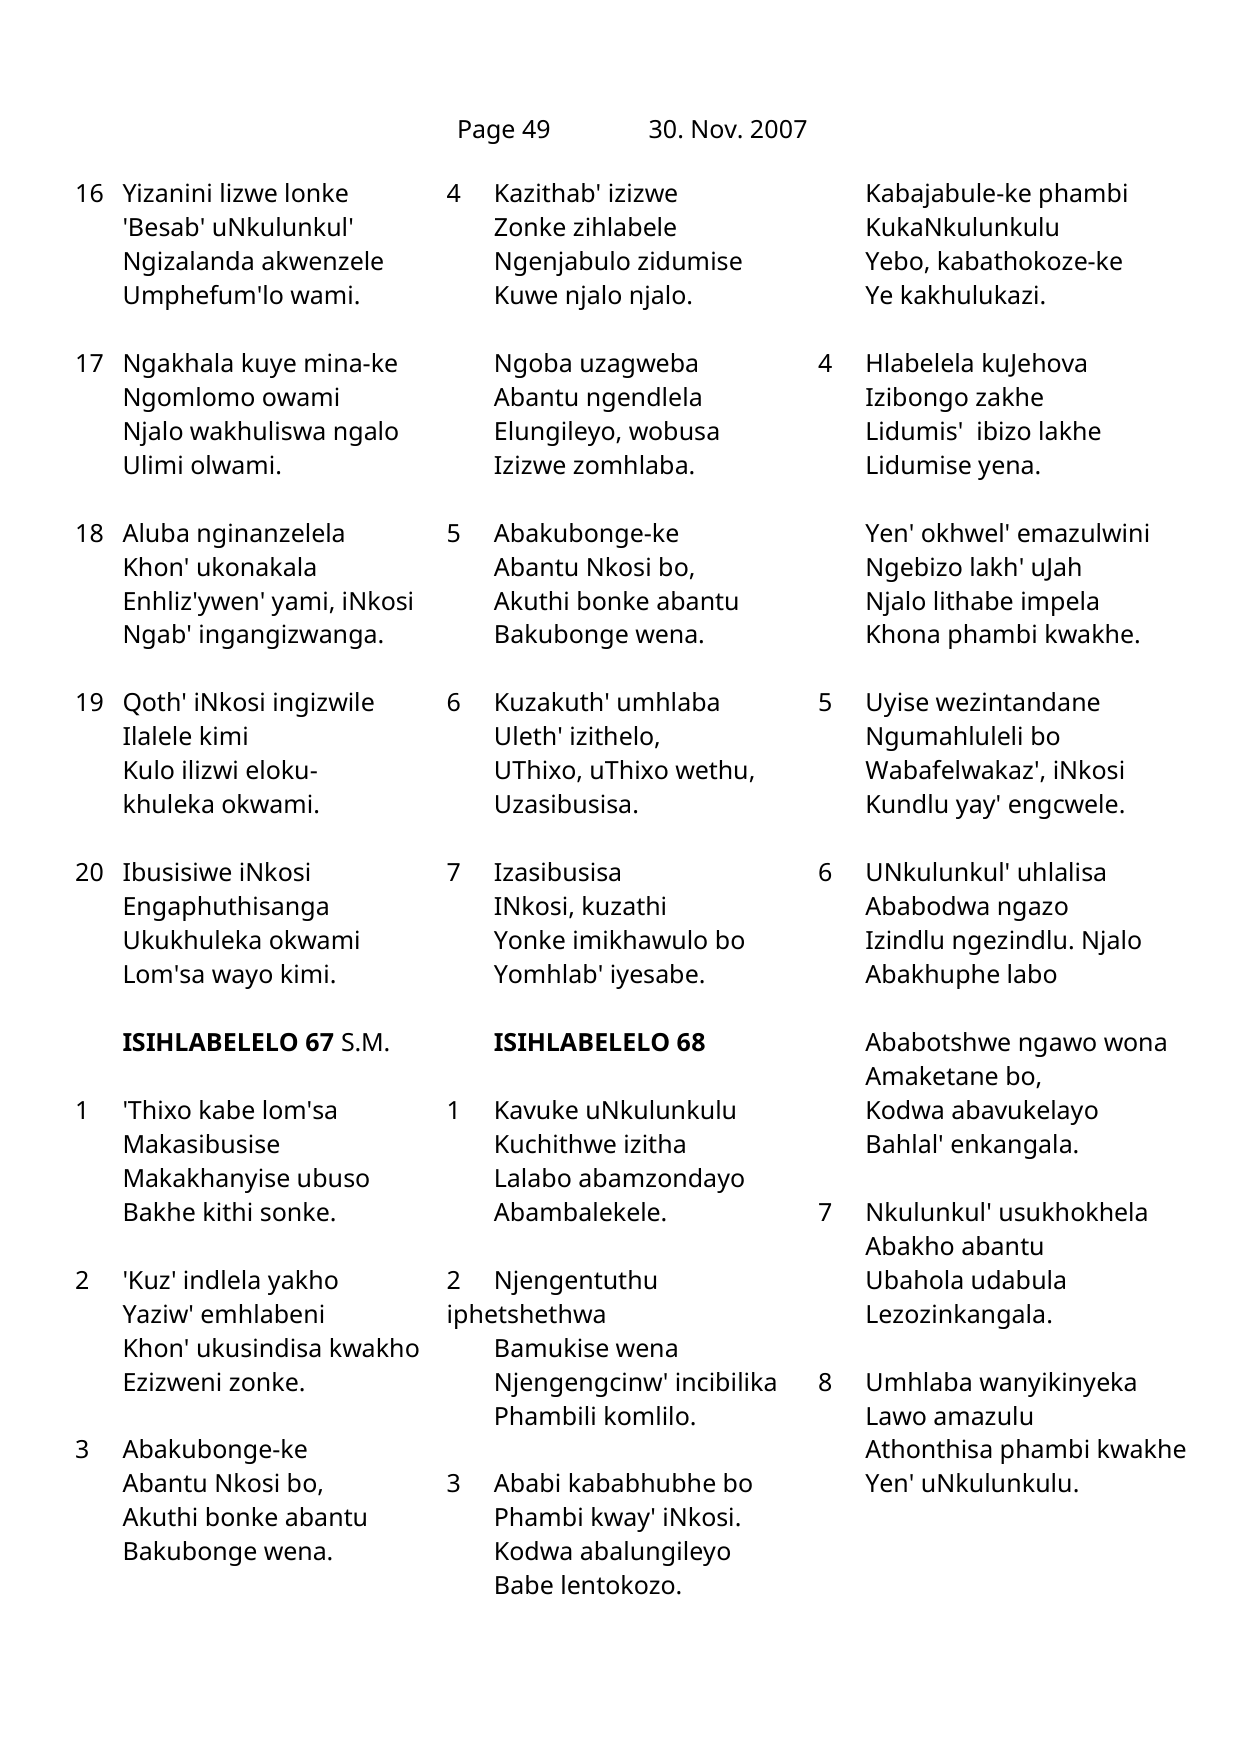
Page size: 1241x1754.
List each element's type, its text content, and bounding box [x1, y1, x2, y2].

text UThixo, uThixo wethu, [446, 753, 818, 787]
text Yonke imikhawulo bo [446, 923, 818, 957]
text Ukukhuleka okwami [75, 923, 446, 957]
text 19 Qoth' iNkosi ingizwile [75, 685, 446, 719]
text Izindlu ngezindlu. Njalo [818, 923, 1189, 957]
text 3 Abakubonge-ke [75, 1432, 446, 1466]
text 6 UNkulunkul' uhlalisa [818, 855, 1189, 889]
text Yen' uNkulunkulu. [818, 1466, 1189, 1500]
text 7 Izasibusisa [446, 855, 818, 889]
text Lawo amazulu [818, 1398, 1189, 1432]
text Kundlu yay' engcwele. [818, 787, 1189, 821]
text INkosi, kuzathi [446, 889, 818, 923]
text Bahlal' enkangala. [818, 1127, 1189, 1161]
text Akuthi bonke abantu [75, 1500, 446, 1534]
text Lidumis' ibizo lakhe [818, 414, 1189, 448]
text Kulo ilizwi eloku- [75, 753, 446, 787]
text Ulimi olwami. [75, 448, 446, 482]
text Yen' okhwel' emazulwini [818, 516, 1189, 549]
text ISIHLABELELO 68 [446, 1025, 818, 1059]
text Lalabo abamzondayo [446, 1161, 818, 1195]
text Amaketane bo, [818, 1059, 1189, 1093]
text Ilalele kimi [75, 719, 446, 753]
text Elungileyo, wobusa [446, 414, 818, 448]
text 'Besab' uNkulunkul' [75, 210, 446, 244]
text Lom'sa wayo kimi. [75, 957, 446, 991]
text Umphefum'lo wami. [75, 278, 446, 312]
text Khon' ukonakala [75, 549, 446, 583]
text Ngumahluleli bo [818, 719, 1189, 753]
text Ababodwa ngazo [818, 889, 1189, 923]
text Yebo, kabathokoze-ke [818, 244, 1189, 278]
text Bakhe kithi sonke. [75, 1195, 446, 1229]
text Abantu ngendlela [446, 380, 818, 414]
text 5 Abakubonge-ke [446, 516, 818, 549]
text Babe lentokozo. [446, 1568, 818, 1602]
text Ye kakhulukazi. [818, 278, 1189, 312]
text Ngomlomo owami [75, 380, 446, 414]
text Khona phambi kwakhe. [818, 617, 1189, 651]
text Athonthisa phambi kwakhe [818, 1432, 1189, 1466]
text Lidumise yena. [818, 448, 1189, 482]
text Abantu Nkosi bo, [446, 549, 818, 583]
text 1 'Thixo kabe lom'sa [75, 1093, 446, 1127]
text Bakubonge wena. [75, 1534, 446, 1568]
text Ngebizo lakh' uJah [818, 549, 1189, 583]
text 6 Kuzakuth' umhlaba [446, 685, 818, 719]
text khuleka okwami. [75, 787, 446, 821]
text Uzasibusisa. [446, 787, 818, 821]
text 2 'Kuz' indlela yakho [75, 1263, 446, 1297]
text 4 Kazithab' izizwe [446, 176, 818, 210]
text Kuchithwe izitha [446, 1127, 818, 1161]
text Abakhuphe labo [818, 957, 1189, 991]
text Makakhanyise ubuso [75, 1161, 446, 1195]
text Ngenjabulo zidumise [446, 244, 818, 278]
text Kodwa abavukelayo [818, 1093, 1189, 1127]
text Kodwa abalungileyo [446, 1534, 818, 1568]
text Phambi kway' iNkosi. [446, 1500, 818, 1534]
text 8 Umhlaba wanyikinyeka [818, 1364, 1189, 1398]
text Njengengcinw' incibilika [446, 1364, 818, 1398]
text Izizwe zomhlaba. [446, 448, 818, 482]
text 3 Ababi kababhubhe bo [446, 1466, 818, 1500]
text Njalo wakhuliswa ngalo [75, 414, 446, 448]
text 4 Hlabelela kuJehova [818, 346, 1189, 380]
text 16 Yizanini lizwe lonke [75, 176, 446, 210]
text 18 Aluba nginanzelela [75, 516, 446, 549]
text Enhliz'ywen' yami, iNkosi [75, 583, 446, 617]
text 20 Ibusisiwe iNkosi [75, 855, 446, 889]
text Ubahola udabula [818, 1263, 1189, 1297]
text 5 Uyise wezintandane [818, 685, 1189, 719]
text Bamukise wena [446, 1331, 818, 1364]
text Izibongo zakhe [818, 380, 1189, 414]
text Kabajabule-ke phambi [818, 176, 1189, 210]
text Yaziw' emhlabeni [75, 1297, 446, 1331]
text Bakubonge wena. [446, 617, 818, 651]
text 2 Njengentuthu iphetshethwa [446, 1263, 818, 1331]
text Uleth' izithelo, [446, 719, 818, 753]
text Khon' ukusindisa kwakho [75, 1331, 446, 1364]
text Phambili komlilo. [446, 1398, 818, 1432]
text Abambalekele. [446, 1195, 818, 1229]
text 17 Ngakhala kuye mina-ke [75, 346, 446, 380]
text Engaphuthisanga [75, 889, 446, 923]
text KukaNkulunkulu [818, 210, 1189, 244]
text Yomhlab' iyesabe. [446, 957, 818, 991]
text 7 Nkulunkul' usukhokhela [818, 1195, 1189, 1229]
text Makasibusise [75, 1127, 446, 1161]
text Kuwe njalo njalo. [446, 278, 818, 312]
text Ngab' ingangizwanga. [75, 617, 446, 651]
text Zonke zihlabele [446, 210, 818, 244]
text Njalo lithabe impela [818, 583, 1189, 617]
text Abantu Nkosi bo, [75, 1466, 446, 1500]
text 1 Kavuke uNkulunkulu [446, 1093, 818, 1127]
text Abakho abantu [818, 1229, 1189, 1263]
text Lezozinkangala. [818, 1297, 1189, 1331]
text Ngizalanda akwenzele [75, 244, 446, 278]
text Wabafelwakaz', iNkosi [818, 753, 1189, 787]
text Ezizweni zonke. [75, 1364, 446, 1398]
text ISIHLABELELO 67 S.M. [75, 1025, 446, 1059]
text Akuthi bonke abantu [446, 583, 818, 617]
text Ababotshwe ngawo wona [818, 1025, 1189, 1059]
text Ngoba uzagweba [446, 346, 818, 380]
